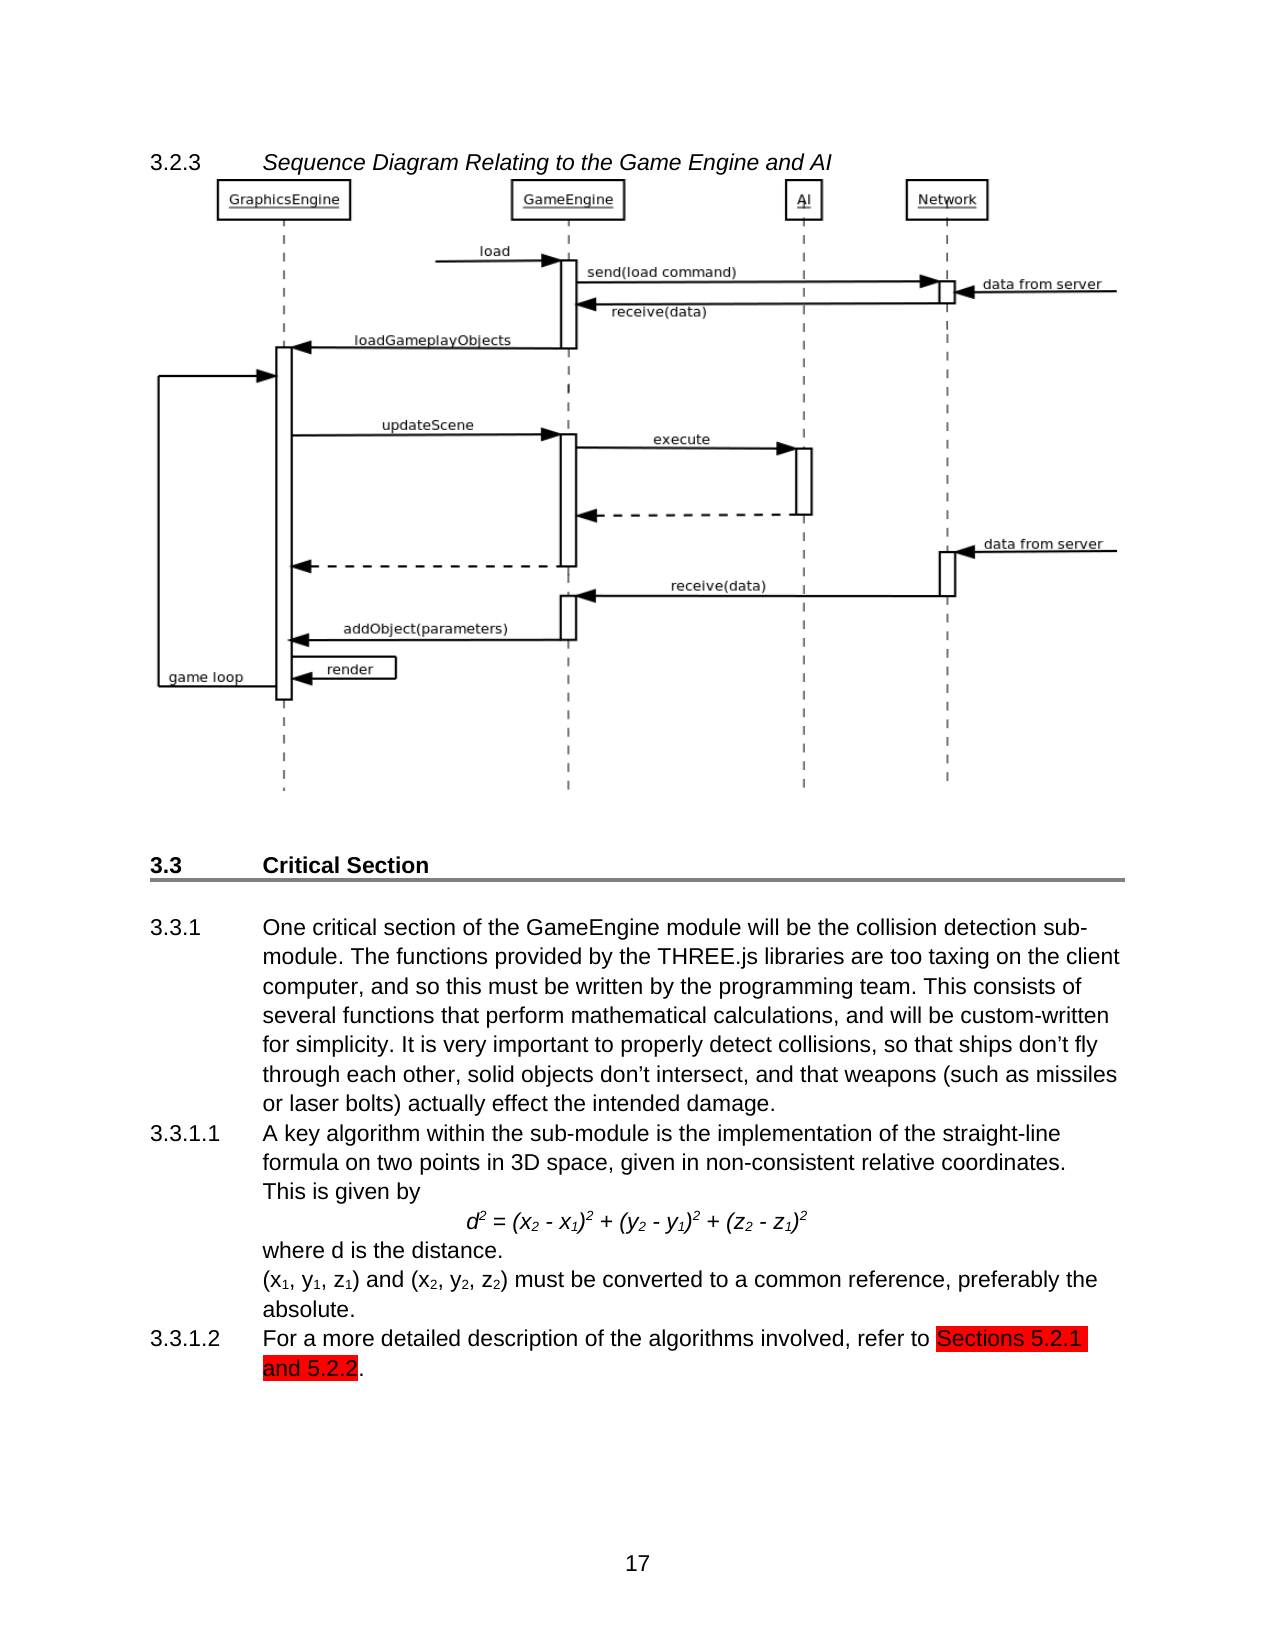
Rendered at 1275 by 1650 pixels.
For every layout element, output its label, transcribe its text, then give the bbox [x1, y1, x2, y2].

text d2 = (x2 - x1)2 + (y2 - y1)2 + (z2 - z1)2 [150, 1208, 1125, 1234]
text This is given by [150, 1179, 1125, 1205]
text 3.3 Critical Section [150, 853, 1125, 878]
text 3.2.3 Sequence Diagram Relating to the Game Engine and AI [150, 150, 1125, 176]
text 3.3.1.1 A key algorithm within the sub-module is the implementation of the straight-line formula on two points in 3D space, given in non-consistent relative coordinates. [150, 1120, 1125, 1175]
text where d is the distance. [150, 1238, 1125, 1263]
text (x1, y1, z1) and (x2, y2, z2) must be converted to a common reference, preferably the absolute. [150, 1267, 1125, 1322]
picture [150, 179, 1118, 791]
text 3.3.1 One critical section of the GameEngine module will be the collision detection sub-module. The functions provided by the THREE.js libraries are too taxing on the client computer, and so this must be written by the programming team. This consists of several functions that perform mathematical calculations, and will be custom-written for simplicity. It is very important to properly detect collisions, so that ships don’t fly through each other, solid objects don’t intersect, and that weapons (such as missiles or laser bolts) actually effect the intended damage. [150, 915, 1125, 1117]
text 3.3.1.2 For a more detailed description of the algorithms involved, refer to Sections 5.2.1 and 5.2.2. [150, 1326, 1125, 1381]
